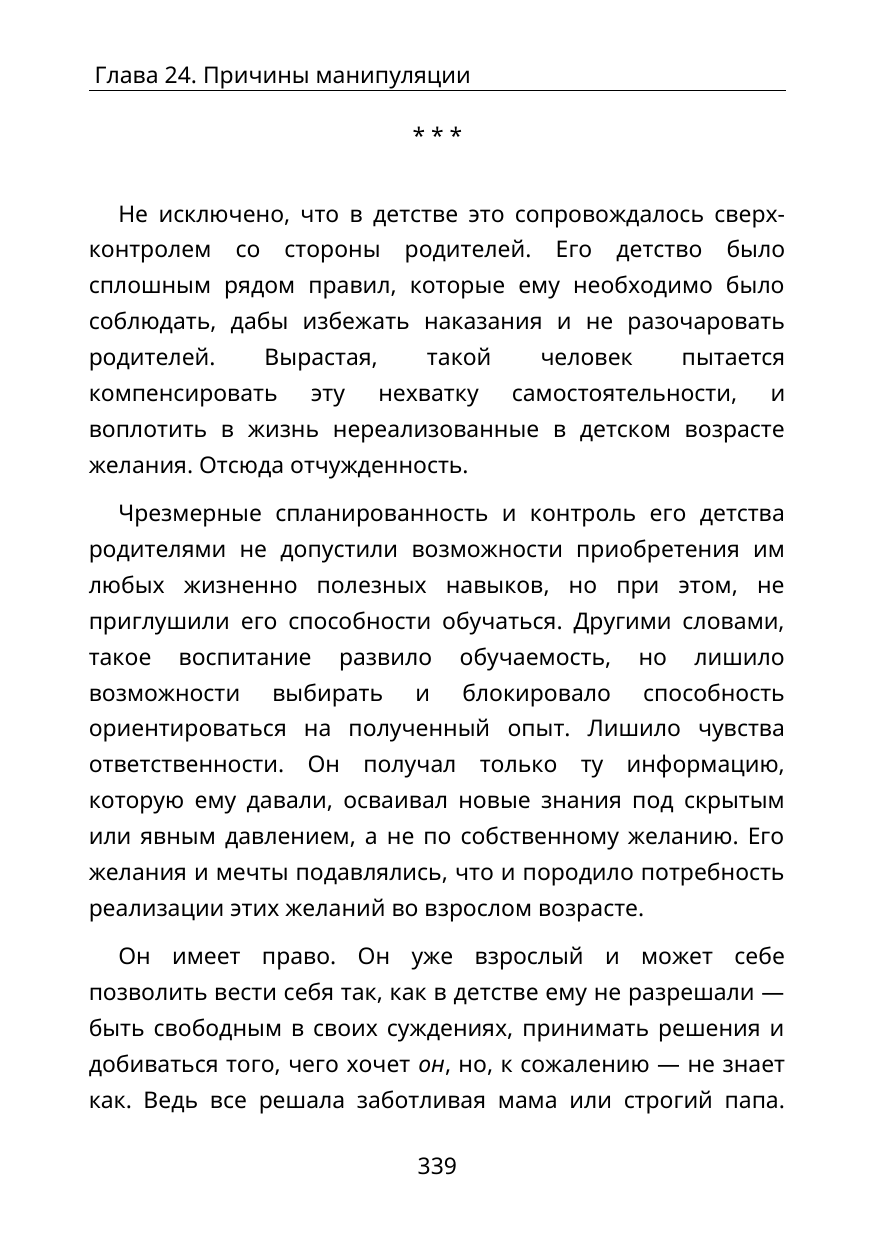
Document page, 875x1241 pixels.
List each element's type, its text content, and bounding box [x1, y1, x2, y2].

text Он имеет право. Он уже взрослый и может себе позволить вести себя так, как в детстве ему не разрешали — быть свободным в своих суждениях, принимать решения и добиваться того, чего хочет он, но, к сожалению — не знает как. Ведь все решала заботливая мама или строгий папа. [88, 940, 786, 1115]
text Чрезмерные спланированность и контроль его детства родителями не допустили возможности приобретения им любых жизненно полезных навыков, но при этом, не приглушили его способности обучаться. Другими словами, такое воспитание развило обучаемость, но лишило возможности выбирать и блокировало способность ориентироваться на полученный опыт. Лишило чувства ответственности. Он получал только ту информацию, которую ему давали, осваивал новые знания под скрытым или явным давлением, а не по собственному желанию. Его желания и мечты подавлялись, что и породило потребность реализации этих желаний во взрослом возрасте. [88, 497, 786, 923]
subtitle * * * [88, 120, 786, 151]
text Не исключено, что в детстве это сопровождалось сверх-контролем со стороны родителей. Его детство было сплошным рядом правил, которые ему необходимо было соблюдать, дабы избежать наказания и не разочаровать родителей. Вырастая, такой человек пытается компенсировать эту нехватку самостоятельности, и воплотить в жизнь нереализованные в детском возрасте желания. Отсюда отчужденность. [88, 197, 786, 480]
